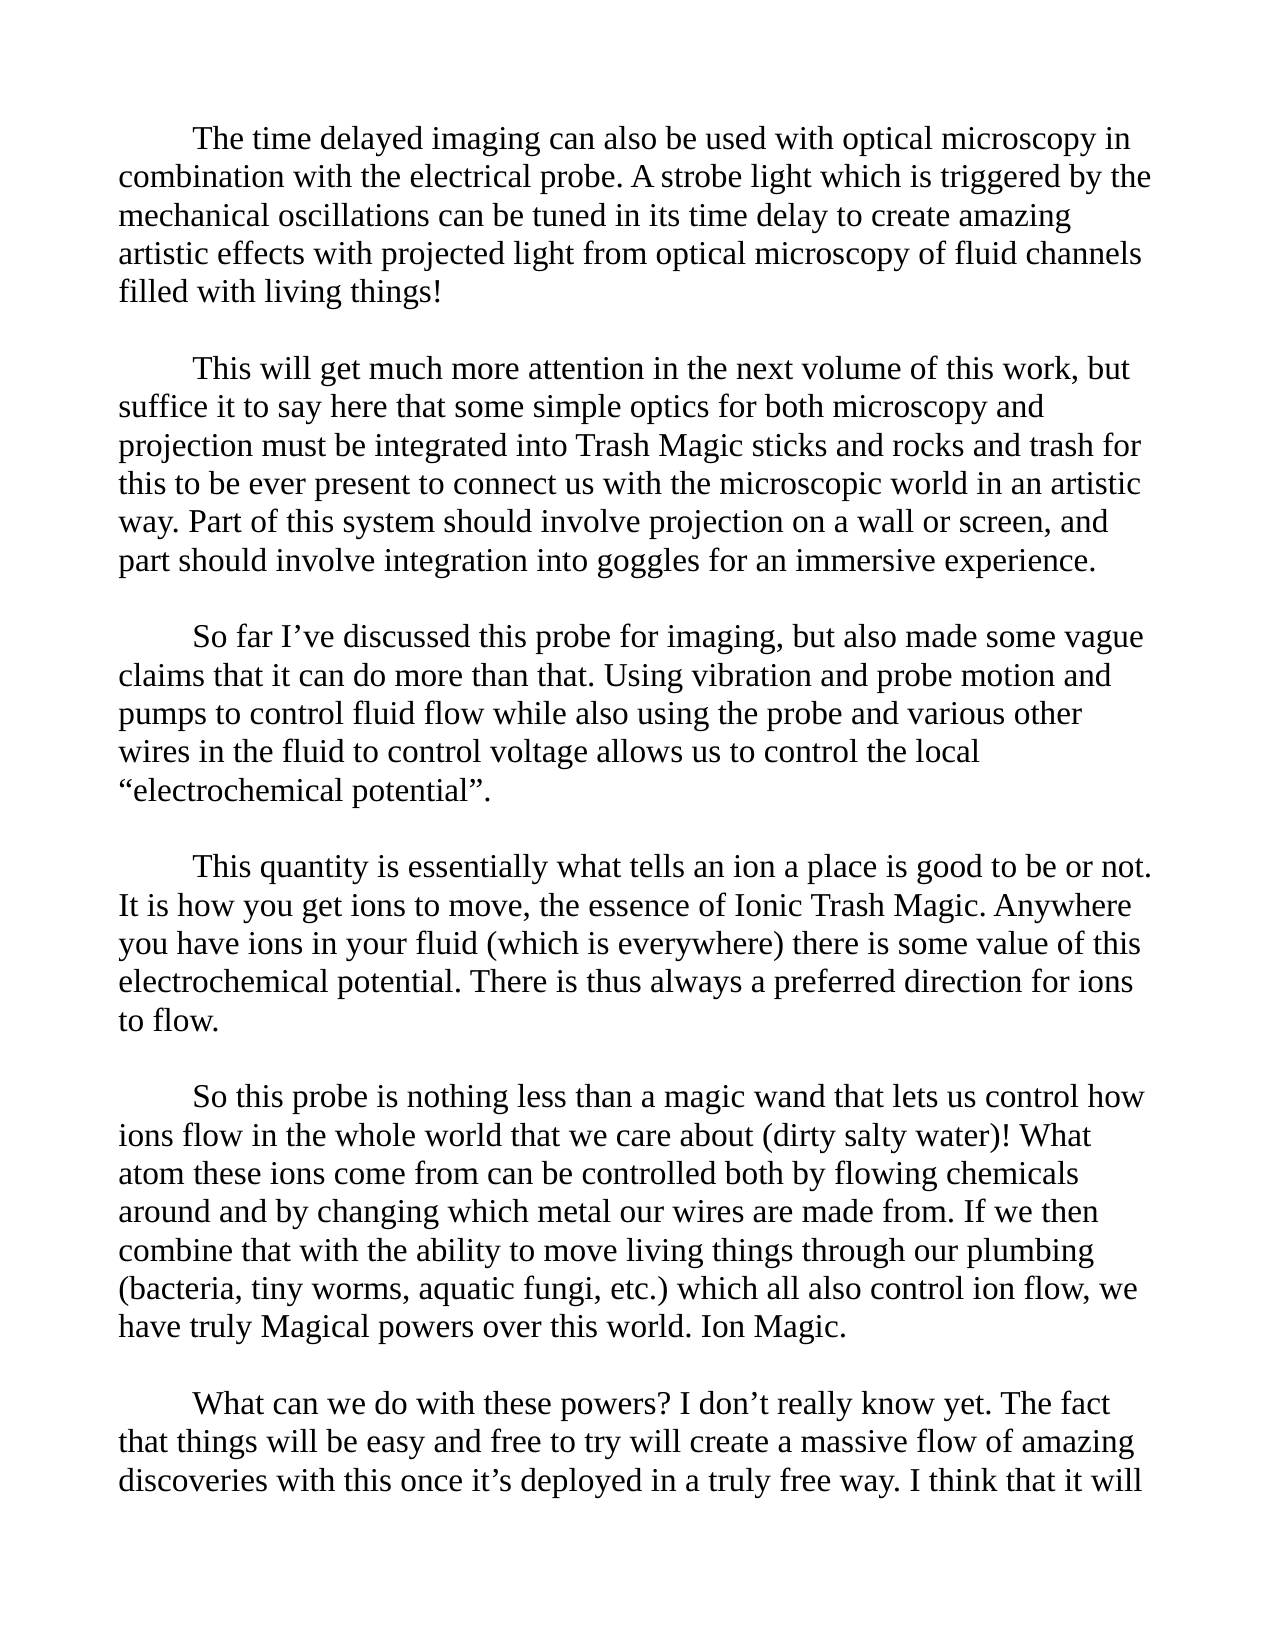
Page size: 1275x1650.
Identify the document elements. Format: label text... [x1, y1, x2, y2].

text What can we do with these powers? I don’t really know yet. The fact that things will be easy and free to try will create a massive flow of amazing discoveries with this once it’s deployed in a truly free way. I think that it will [118, 1383, 1157, 1498]
text The time delayed imaging can also be used with optical microscopy in combination with the electrical probe. A strobe light which is triggered by the mechanical oscillations can be tuned in its time delay to create amazing artistic effects with projected light from optical microscopy of fluid channels filled with living things! [118, 118, 1157, 310]
text This will get much more attention in the next volume of this work, but suffice it to say here that some simple optics for both microscopy and projection must be integrated into Trash Magic sticks and rocks and trash for this to be ever present to connect us with the microscopic world in an artistic way. Part of this system should involve projection on a wall or screen, and part should involve integration into goggles for an immersive experience. [118, 348, 1157, 578]
text So this probe is nothing less than a magic wand that lets us control how ions flow in the whole world that we care about (dirty salty water)! What atom these ions come from can be controlled both by flowing chemicals around and by changing which metal our wires are made from. If we then combine that with the ability to move living things through our plumbing (bacteria, tiny worms, aquatic fungi, etc.) which all also control ion flow, we have truly Magical powers over this world. Ion Magic. [118, 1076, 1157, 1345]
text This quantity is essentially what tells an ion a place is good to be or not. It is how you get ions to move, the essence of Ionic Trash Magic. Anywhere you have ions in your fluid (which is everywhere) there is some value of this electrochemical potential. There is thus always a preferred direction for ions to flow. [118, 846, 1157, 1038]
text So far I’ve discussed this probe for imaging, but also made some vague claims that it can do more than that. Using vibration and probe motion and pumps to control fluid flow while also using the probe and various other wires in the fluid to control voltage allows us to control the local “electrochemical potential”. [118, 616, 1157, 808]
